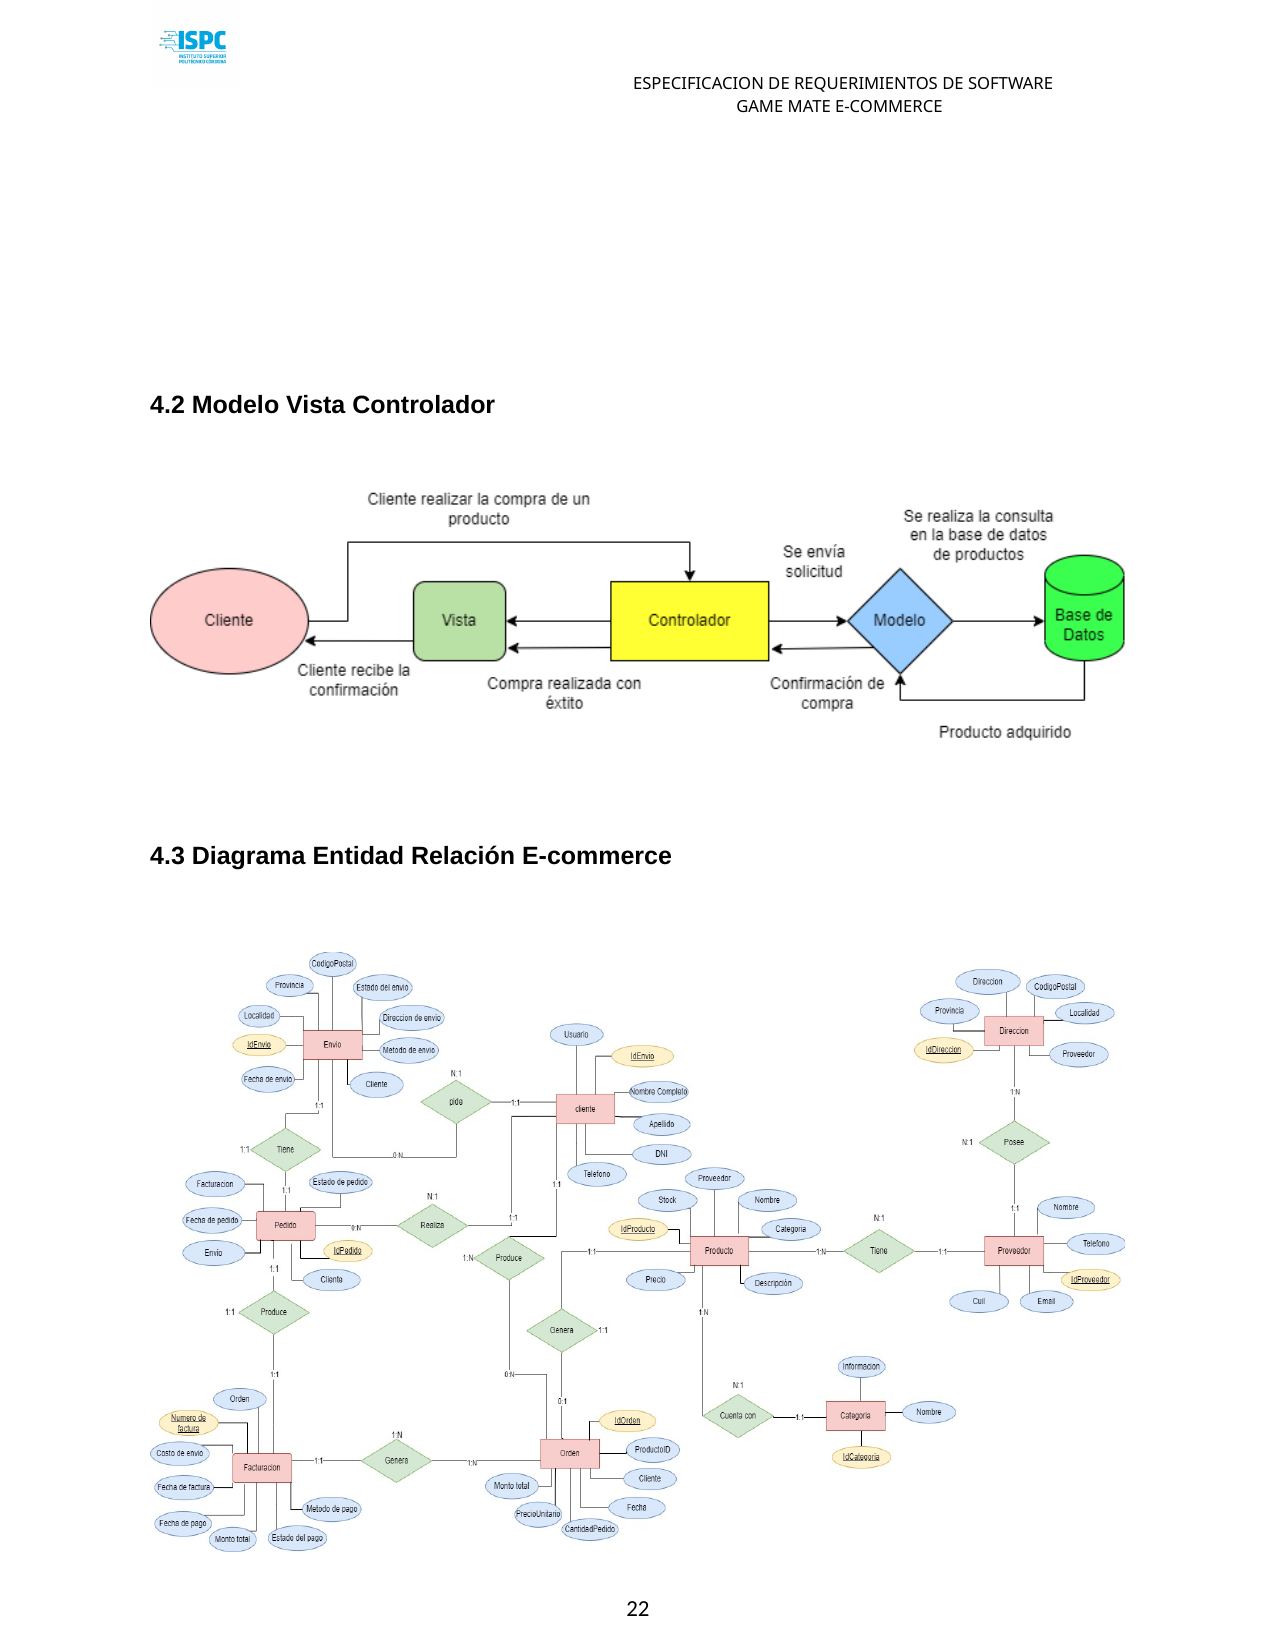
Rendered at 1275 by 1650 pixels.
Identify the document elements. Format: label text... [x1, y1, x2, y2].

text 4.3 Diagrama Entidad Relación E-commerce [150, 834, 1125, 872]
picture [150, 489, 1125, 755]
picture [150, 0, 240, 90]
text 4.2 Modelo Vista Controlador [150, 383, 1125, 421]
picture [150, 952, 1125, 1552]
